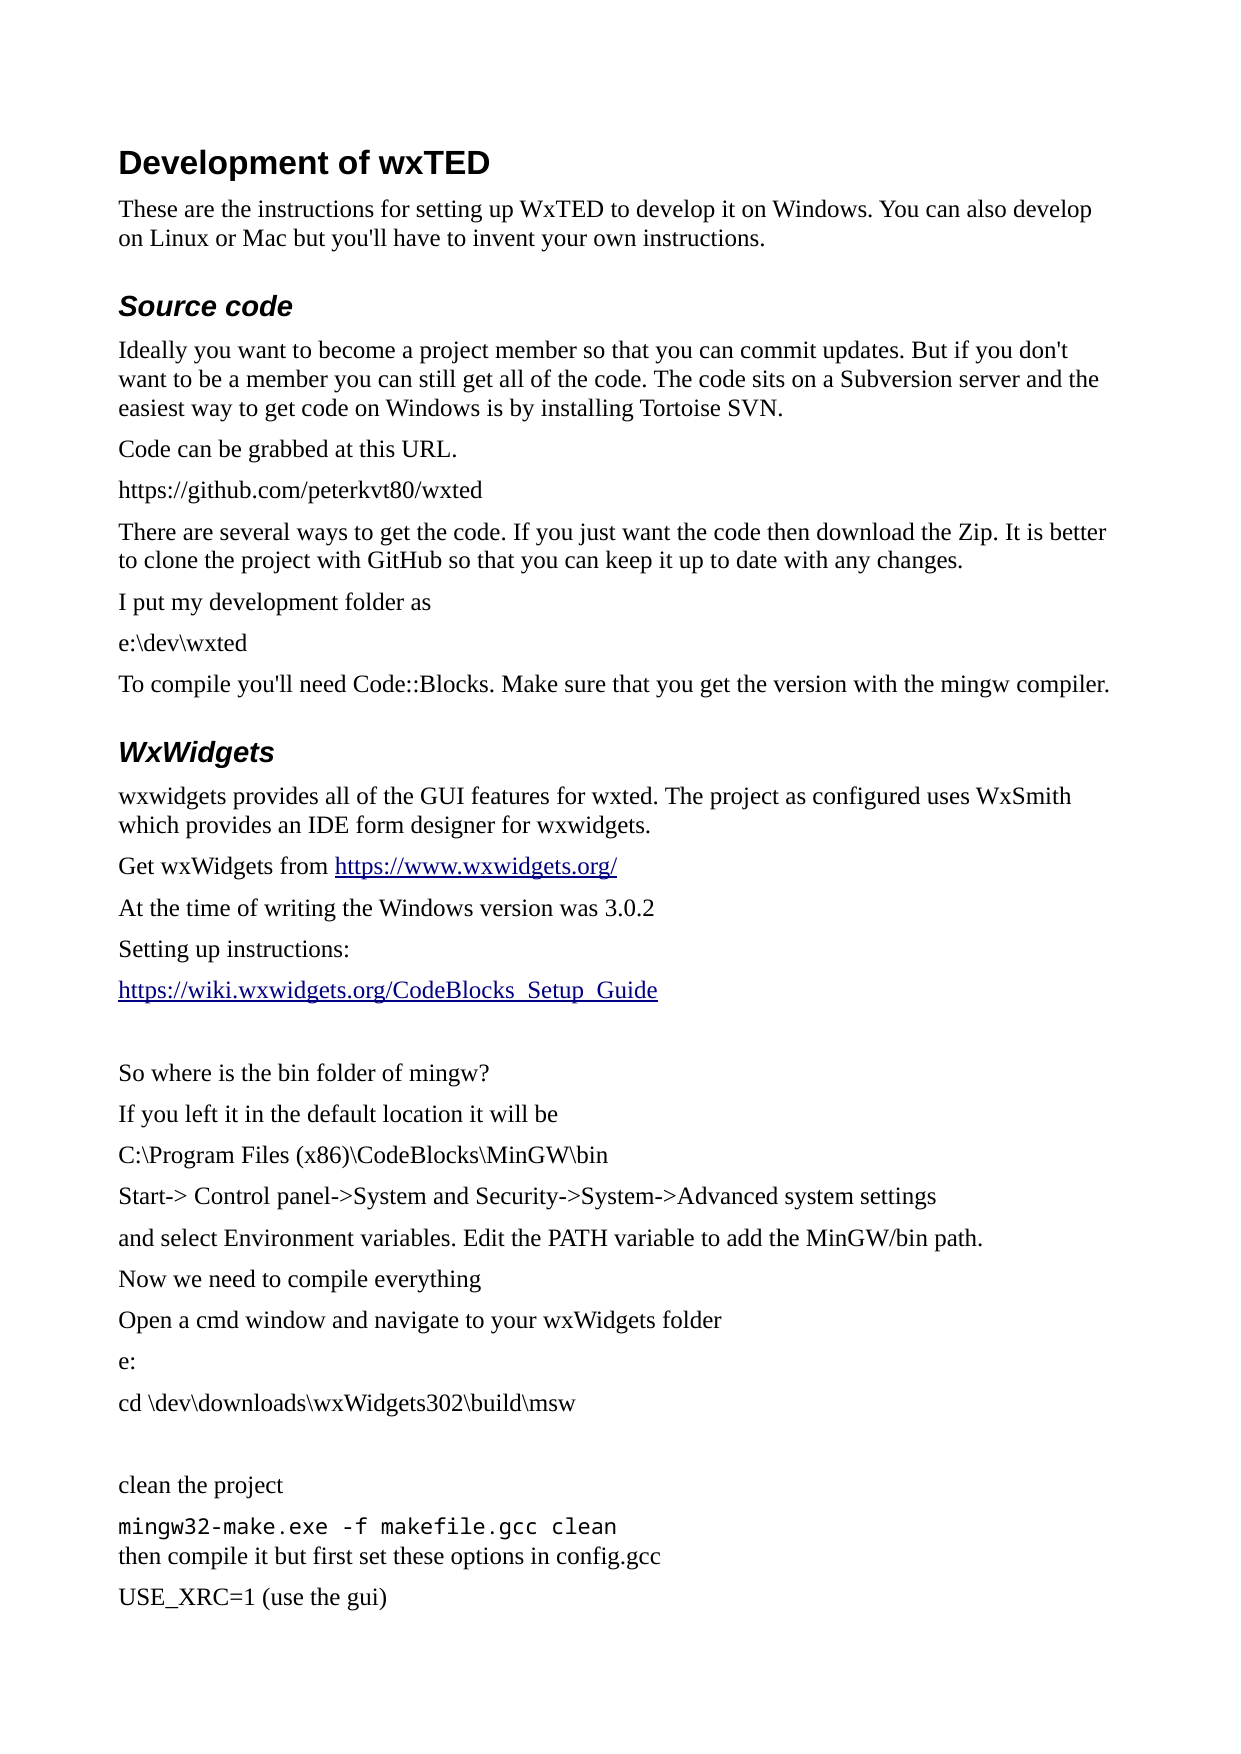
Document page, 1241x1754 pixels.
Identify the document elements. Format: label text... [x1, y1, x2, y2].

text Get wxWidgets from https://www.wxwidgets.org/ [118, 851, 1122, 880]
text e:\dev\wxted [118, 628, 1122, 657]
text At the time of writing the Windows version was 3.0.2 [118, 893, 1122, 921]
subtitle Development of wxTED [118, 143, 1122, 182]
text e: [118, 1346, 1122, 1375]
text https://github.com/peterkvt80/wxted [118, 475, 1122, 504]
text then compile it but first set these options in config.gcc [118, 1541, 1122, 1570]
subtitle WxWidgets [118, 735, 1122, 769]
text Start-> Control panel->System and Security->System->Advanced system settings [118, 1181, 1122, 1210]
text Ideally you want to become a project member so that you can commit updates. But if you don't want to be a member you can still get all of the code. The code sits on a Subversion server and the easiest way to get code on Windows is by installing Tortoise SVN. [118, 335, 1122, 422]
text Setting up instructions: [118, 934, 1122, 963]
text Now we need to compile everything [118, 1264, 1122, 1293]
text I put my development folder as [118, 587, 1122, 615]
text These are the instructions for setting up WxTED to develop it on Windows. You can also develop on Linux or Mac but you'll have to invent your own instructions. [118, 194, 1122, 252]
text wxwidgets provides all of the GUI features for wxted. The project as configured uses WxSmith which provides an IDE form designer for wxwidgets. [118, 781, 1122, 839]
subtitle Source code [118, 289, 1122, 323]
text https://wiki.wxwidgets.org/CodeBlocks_Setup_Guide [118, 975, 1122, 1004]
text Code can be grabbed at this URL. [118, 434, 1122, 463]
text and select Environment variables. Edit the PATH variable to add the MinGW/bin path. [118, 1223, 1122, 1251]
text There are several ways to get the code. If you just want the code then download the Zip. It is better to clone the project with GitHub so that you can keep it up to date with any changes. [118, 517, 1122, 574]
text If you left it in the default location it will be [118, 1099, 1122, 1128]
text mingw32-make.exe -f makefile.gcc clean [118, 1511, 1122, 1541]
text To compile you'll need Code::Blocks. Make sure that you get the version with the mingw compiler. [118, 669, 1122, 698]
text clean the project [118, 1470, 1122, 1499]
text cd \dev\downloads\wxWidgets302\build\msw [118, 1388, 1122, 1416]
text USE_XRC=1 (use the gui) [118, 1582, 1122, 1611]
text C:\Program Files (x86)\CodeBlocks\MinGW\bin [118, 1140, 1122, 1169]
text So where is the bin folder of mingw? [118, 1058, 1122, 1086]
text Open a cmd window and navigate to your wxWidgets folder [118, 1305, 1122, 1334]
